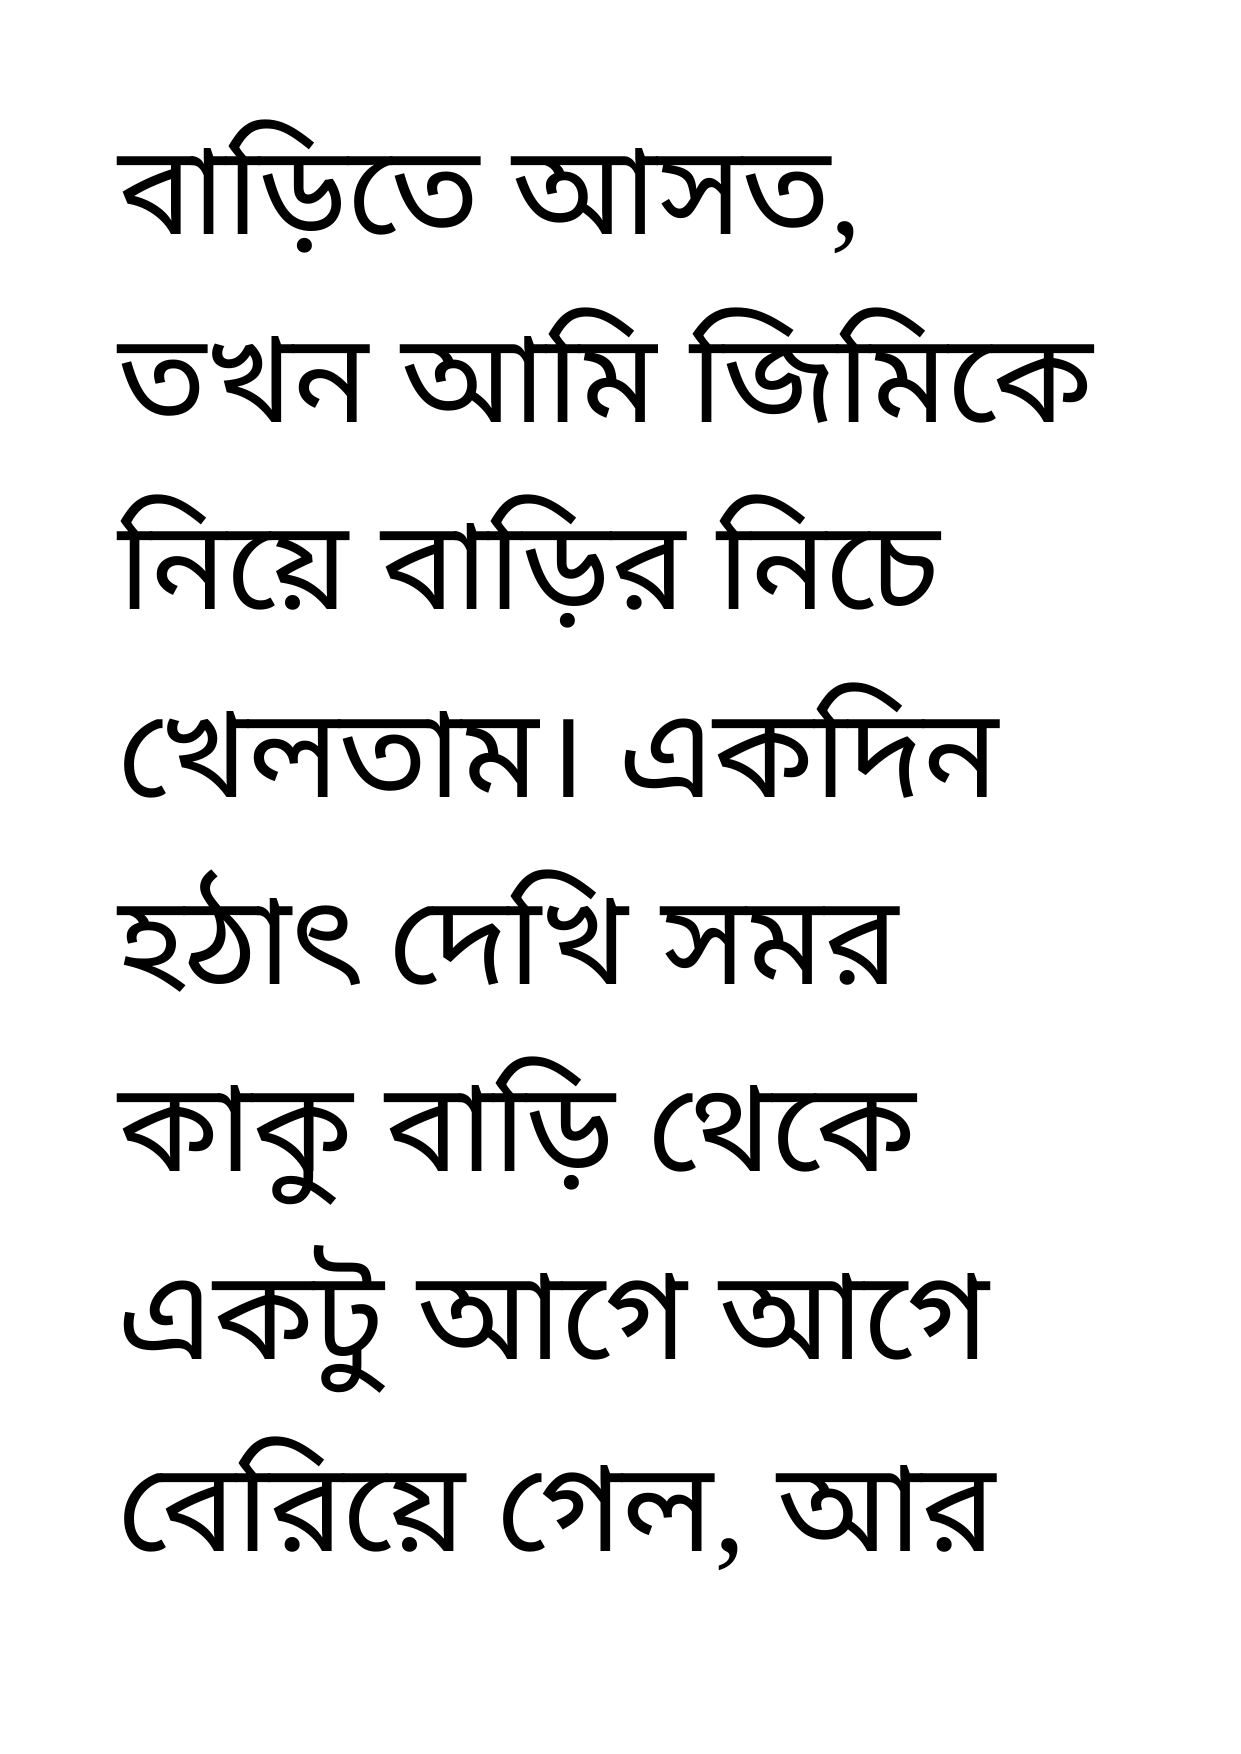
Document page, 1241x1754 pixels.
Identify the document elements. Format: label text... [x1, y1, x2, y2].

text বাড়িতে আসত, তখন আমি জিমিকে নিয়ে বাড়ির নিচে খেলতাম। একদিন হঠাৎ দেখি সমর কাকু বাড়ি থেকে একটু আগে আগে বেরিয়ে গেল, আর [118, 118, 1122, 1602]
